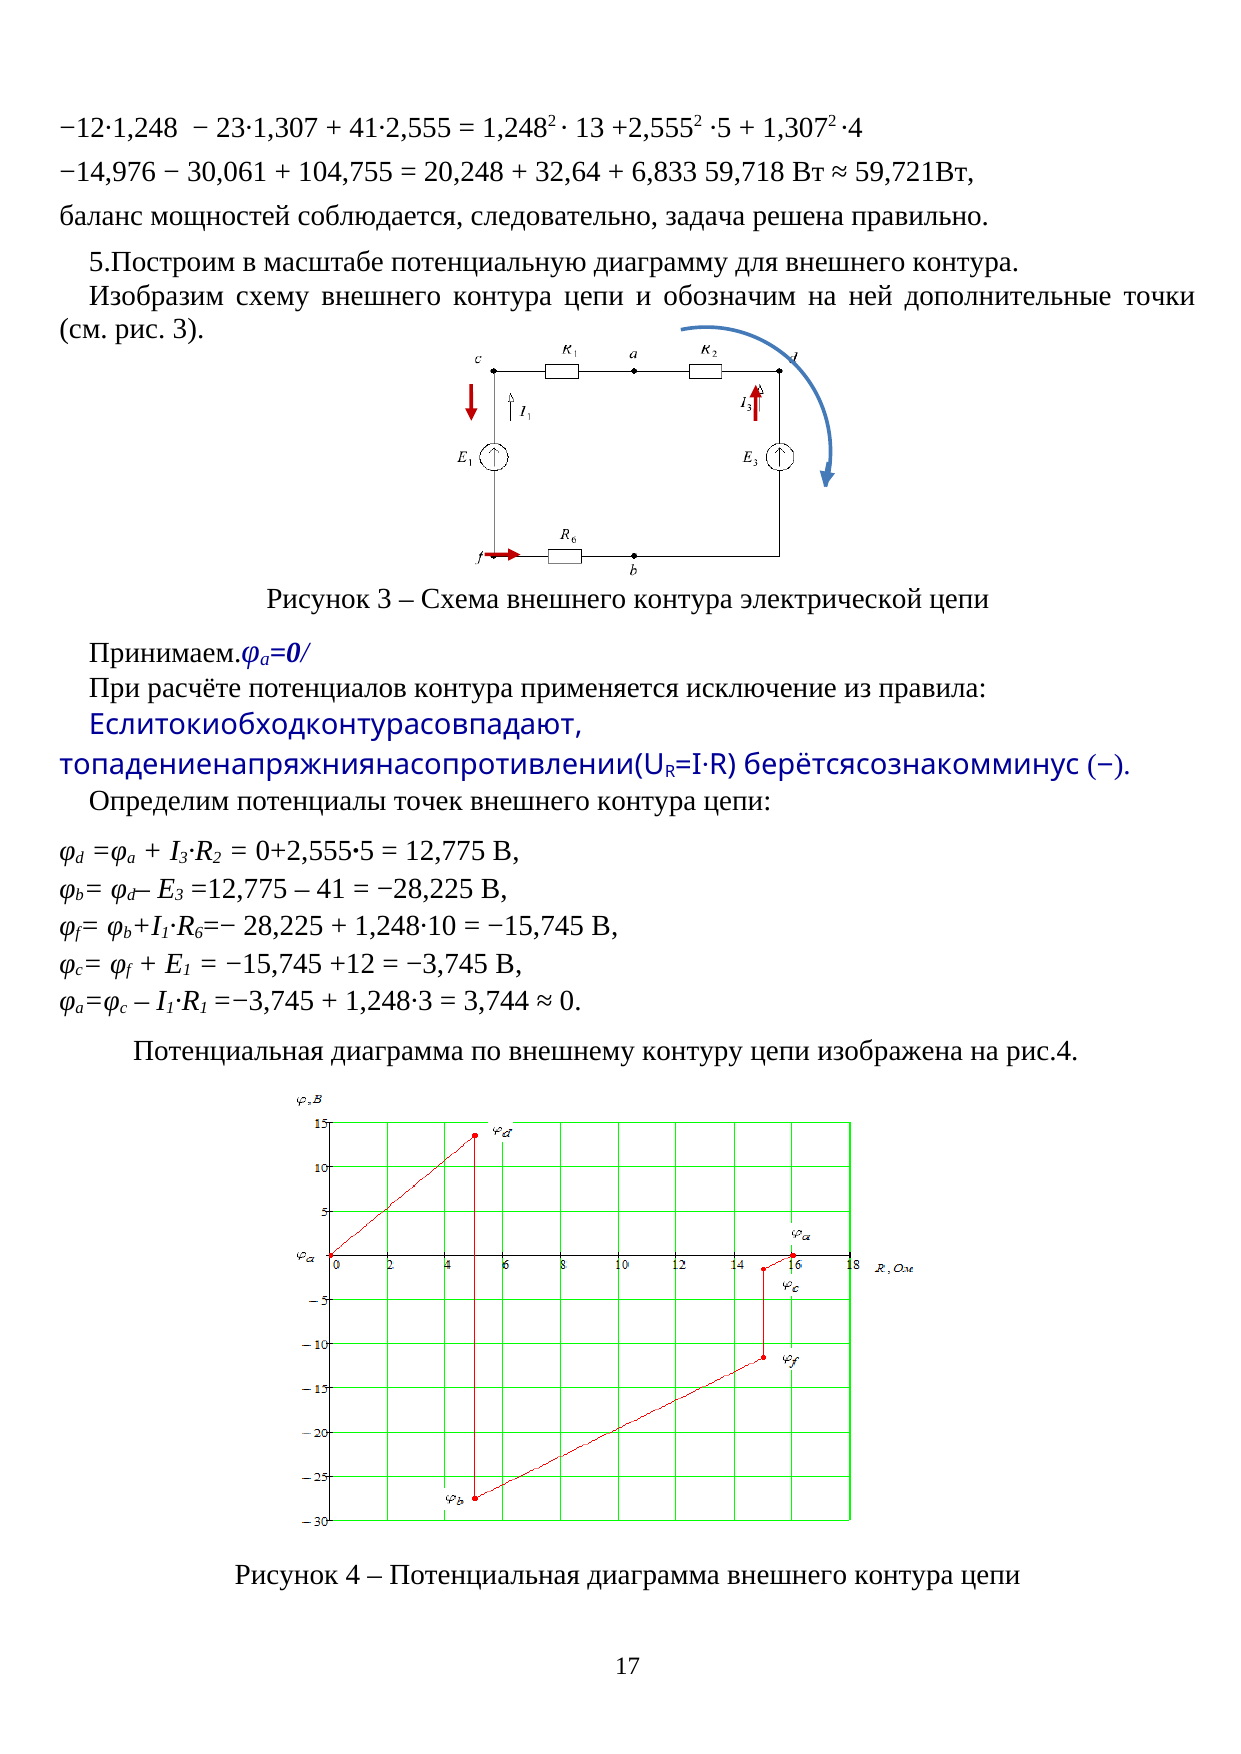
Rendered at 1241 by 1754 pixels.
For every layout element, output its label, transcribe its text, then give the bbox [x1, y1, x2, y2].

text φd =φa + I3∙R2 = 0+2,555∙5 = 12,775 B, [59, 831, 1196, 868]
picture [276, 1084, 933, 1538]
picture [456, 345, 799, 582]
text 5.Построим в масштабе потенциальную диаграмму для внешнего контура. [59, 244, 1196, 278]
text φa=φc – I1∙R1 =−3,745 + 1,248∙3 = 3,744 ≈ 0. [59, 981, 1196, 1018]
text φf= φb+I1∙R6=− 28,225 + 1,248∙10 = −15,745 B, [59, 906, 1196, 943]
text Еслитокиобходконтурасовпадают, топадениенапряжниянасопротивлении(UR=I∙R) берётсясознакомминус (−). [59, 703, 1196, 783]
text При расчёте потенциалов контура применяется исключение из правила: [59, 670, 1196, 703]
picture [776, 345, 799, 364]
text −12∙1,248 − 23∙1,307 + 41∙2,555 = 1,2482 ∙ 13 +2,5552 ∙5 + 1,3072 ∙4 [59, 103, 1196, 146]
text −14,976 − 30,061 + 104,755 = 20,248 + 32,64 + 6,833 59,718 Вт ≈ 59,721Вт, [59, 146, 1196, 190]
text φc= φf + E1 = −15,745 +12 = −3,745 B, [59, 943, 1196, 981]
text Принимаем.φa=0/ [59, 631, 1196, 670]
text Определим потенциалы точек внешнего контура цепи: [59, 783, 1196, 816]
text Рисунок 4 – Потенциальная диаграмма внешнего контура цепи [59, 1557, 1196, 1590]
text баланс мощностей соблюдается, следовательно, задача решена правильно. [59, 190, 1196, 234]
text Изобразим схему внешнего контура цепи и обозначим на ней дополнительные точки (см. рис. 3). [59, 278, 1196, 345]
text Рисунок 3 – Схема внешнего контура электрической цепи [59, 581, 1196, 615]
text Потенциальная диаграмма по внешнему контуру цепи изображена на рис.4. [59, 1033, 1196, 1066]
text φb= φd– E3 =12,775 – 41 = −28,225 B, [59, 868, 1196, 906]
